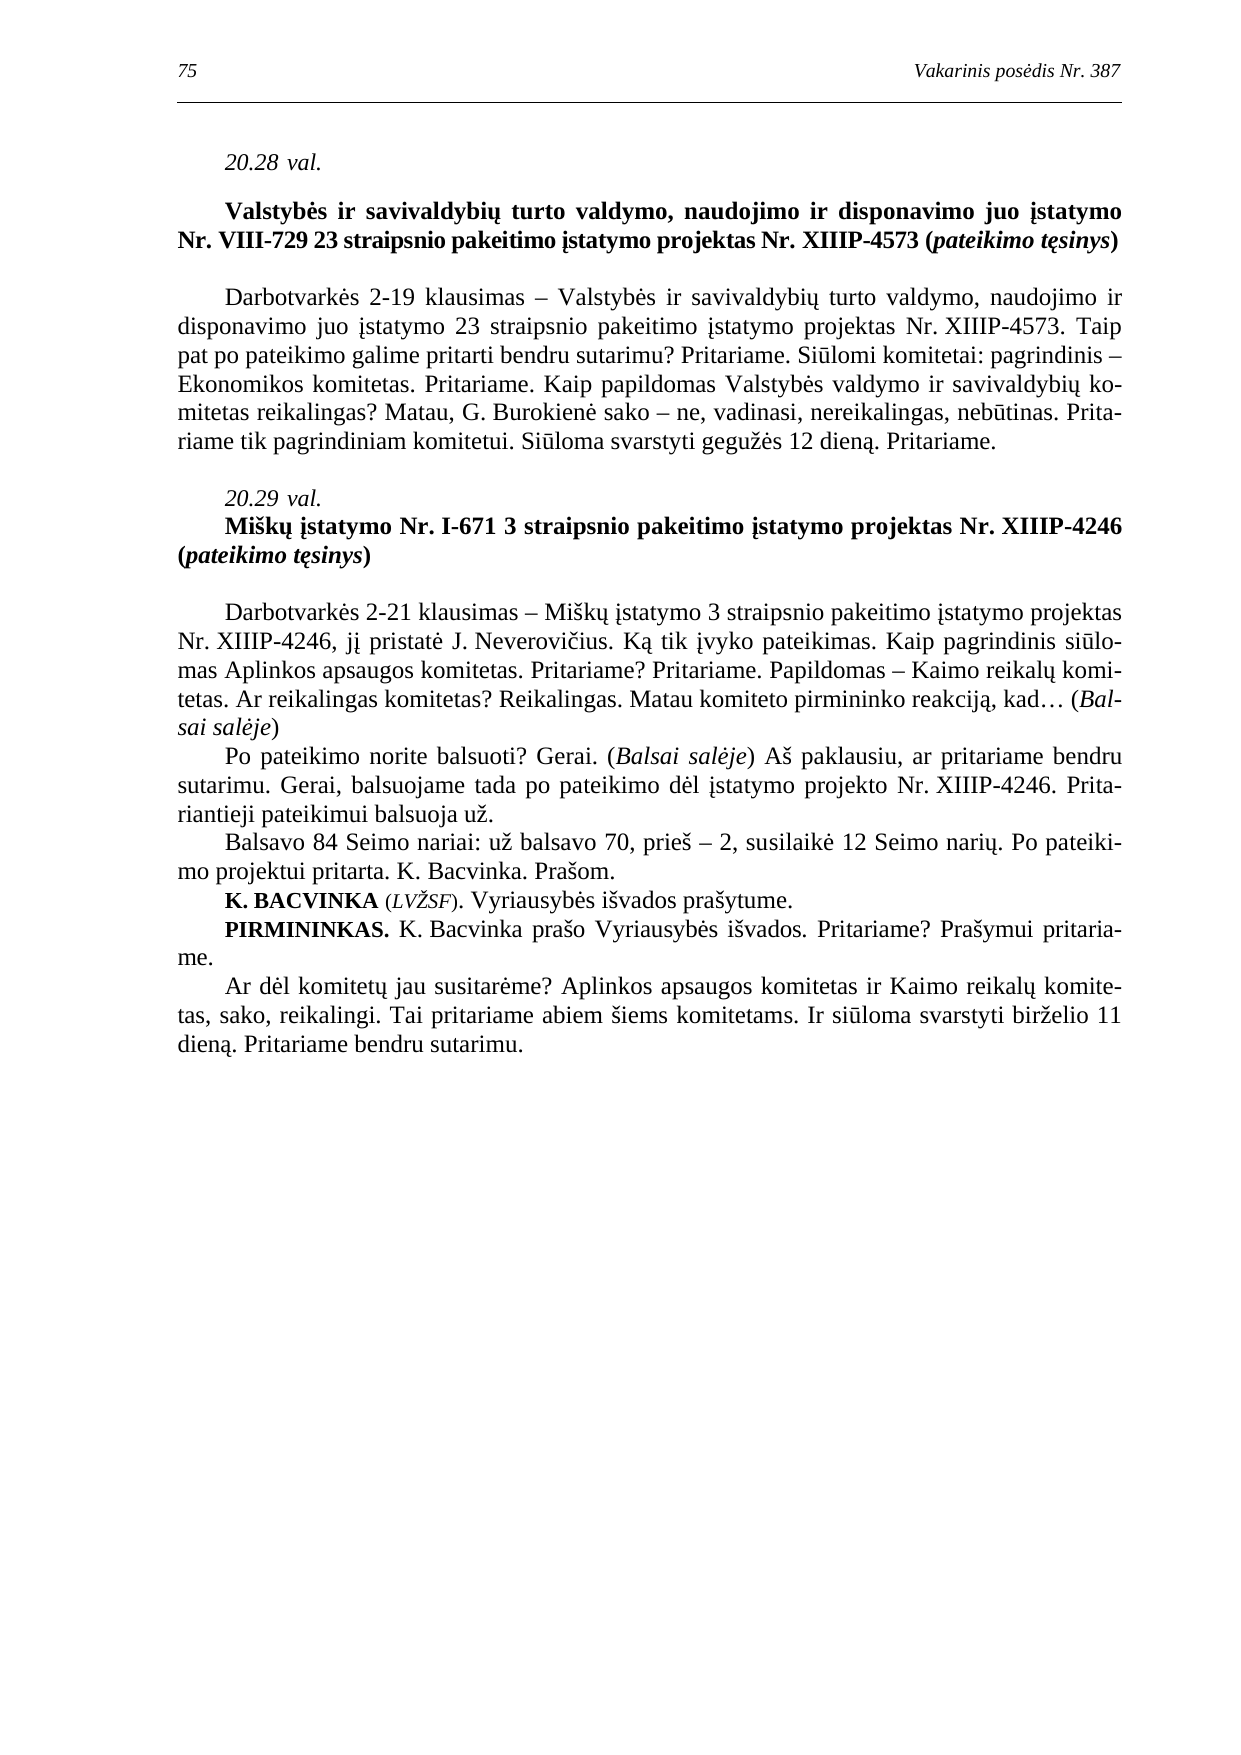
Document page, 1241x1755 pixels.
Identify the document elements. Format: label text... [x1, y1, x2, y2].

text 20.29 val. [224, 484, 1122, 511]
text Miš­kų įsta­ty­mo Nr. I-671 3 straips­nio pa­kei­ti­mo įsta­ty­mo pro­jek­tas Nr. XIIIP-4246 (pa­tei­ki­mo tę­si­nys) [177, 511, 1122, 569]
text Po pa­tei­ki­mo no­ri­te bal­suo­ti? Ge­rai. (Bal­sai sa­lė­je) Aš pa­klau­siu, ar pri­ta­ria­me ben­dru su­ta­ri­mu. Ge­rai, bal­suo­ja­me ta­da po pa­tei­ki­mo dėl įsta­ty­mo pro­jek­to Nr. XIIIP-4246. Pri­ta­rian­tie­ji pa­tei­ki­mui bal­suo­ja už. [177, 741, 1122, 827]
text Dar­bo­tvarkės 2-21 klau­si­mas – Miš­kų įsta­ty­mo 3 straips­nio pa­kei­ti­mo įsta­ty­mo pro­jek­tas Nr. XIIIP-4246, jį pri­sta­tė J. Ne­ve­ro­vi­čius. Ką tik įvy­ko pa­tei­ki­mas. Kaip pa­grin­di­nis siū­lo­mas Ap­lin­kos ap­sau­gos ko­mi­te­tas. Pri­ta­ria­me? Pri­ta­ria­me. Pa­pil­do­mas – Kai­mo rei­ka­lų ko­mi­te­tas. Ar rei­ka­lin­gas ko­mi­te­tas? Rei­ka­lin­gas. Ma­tau ko­mi­te­to pir­mi­nin­ko re­ak­ci­ją, kad… (Bal­sai sa­lė­je) [177, 597, 1122, 741]
text Vals­ty­bės ir sa­vi­val­dy­bių tur­to val­dy­mo, nau­do­ji­mo ir dis­po­na­vi­mo juo įsta­ty­mo Nr. VIII-729 23 straips­nio pa­kei­ti­mo įsta­ty­mo pro­jek­tas Nr. XIIIP-4573 (pa­tei­ki­mo tę­si­nys) [177, 196, 1122, 254]
text PIRMININKAS. K. Bac­vin­ka pra­šo Vy­riau­sy­bės iš­va­dos. Pri­ta­ria­me? Pra­šy­mui pri­ta­ria­me. [177, 914, 1122, 971]
text Ar dėl ko­mi­te­tų jau su­si­ta­rė­me? Ap­lin­kos ap­sau­gos ko­mi­te­tas ir Kai­mo rei­ka­lų ko­mi­te­tas, sa­ko, rei­ka­lin­gi. Tai pri­ta­ria­me abiem šiems ko­mi­te­tams. Ir siū­lo­ma svars­ty­ti bir­že­lio 11 die­ną. Pri­ta­ria­me ben­dru su­ta­ri­mu. [177, 971, 1122, 1057]
text Bal­sa­vo 84 Sei­mo na­riai: už bal­sa­vo 70, prieš – 2, su­si­lai­kė 12 Sei­mo na­rių. Po pa­tei­ki­mo pro­jek­tui pri­tar­ta. K. Bac­vin­ka. Pra­šom. [177, 827, 1122, 885]
text 20.28 val. [224, 148, 1122, 175]
text K. BACVINKA (LVŽSF). Vy­riau­sy­bės iš­va­dos pra­šy­tu­me. [177, 885, 1122, 914]
text Dar­bo­tvarkės 2-19 klau­si­mas – Vals­ty­bės ir sa­vi­val­dy­bių tur­to val­dy­mo, nau­do­ji­mo ir dis­po­na­vi­mo juo įsta­ty­mo 23 straips­nio pa­kei­ti­mo įsta­ty­mo pro­jek­tas Nr. XIIIP-4573. Taip pat po pa­tei­ki­mo ga­li­me pri­tar­ti ben­dru su­ta­ri­mu? Pri­ta­ria­me. Siū­lo­mi ko­mi­te­tai: pa­grin­di­nis – Eko­no­mi­kos ko­mi­te­tas. Pri­ta­ria­me. Kaip pa­pil­do­mas Vals­ty­bės val­dy­mo ir sa­vi­val­dy­bių ko­mi­te­tas rei­ka­lin­gas? Ma­tau, G. Bu­ro­kie­nė sa­ko – ne, va­di­na­si, ne­rei­ka­lin­gas, ne­bū­ti­nas. Pri­ta­ria­me tik pa­grin­di­niam ko­mi­te­tui. Siū­lo­ma svars­ty­ti ge­gu­žės 12 die­ną. Pri­ta­ria­me. [177, 282, 1122, 455]
